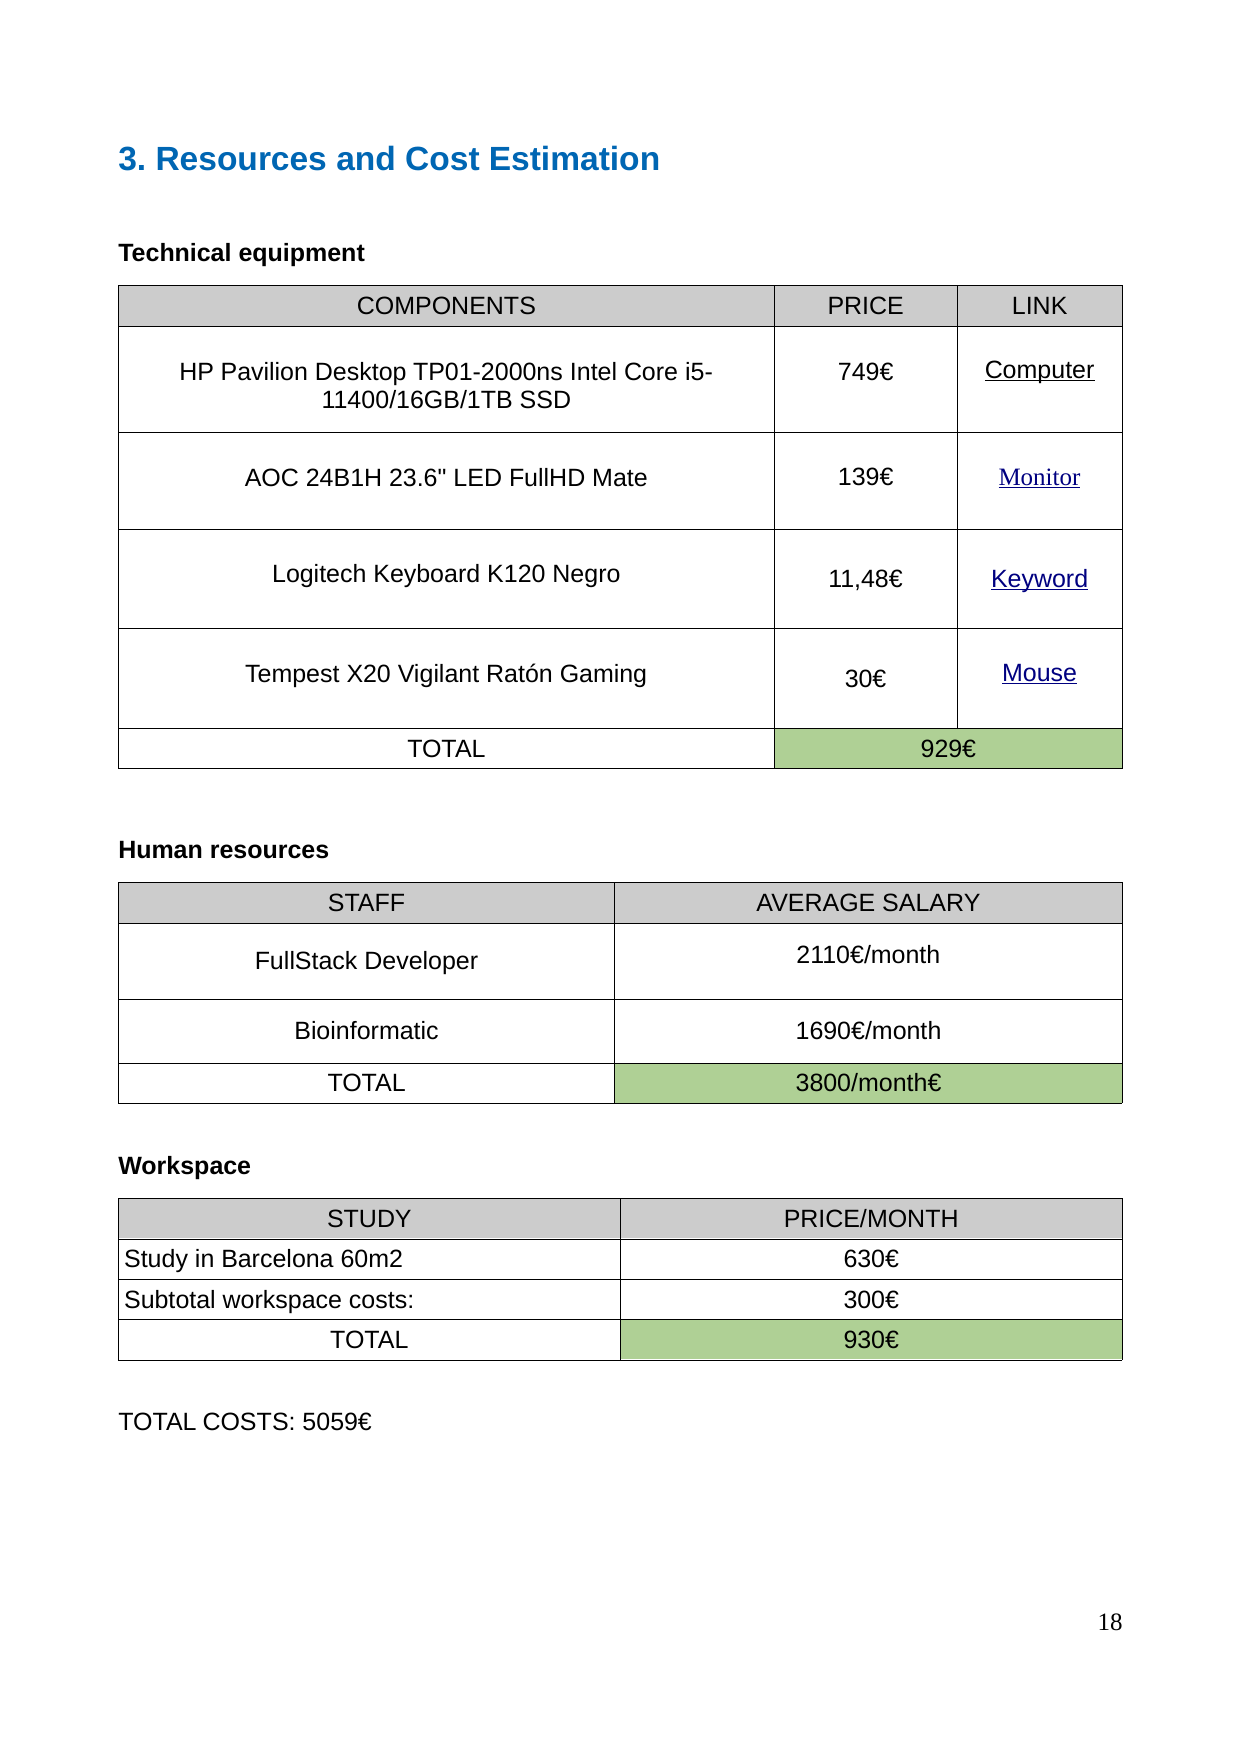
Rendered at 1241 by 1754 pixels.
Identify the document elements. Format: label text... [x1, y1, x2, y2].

table_header COMPONENTS [119, 286, 774, 326]
text Technical equipment [118, 238, 1122, 266]
table_header PRICE/MONTH [621, 1199, 1122, 1238]
table_cell Subtotal workspace costs: [119, 1280, 620, 1319]
table_cell 2110€/month [615, 924, 1122, 998]
table_header STAFF [119, 883, 614, 923]
table_cell Study in Barcelona 60m2 [119, 1240, 620, 1279]
table_cell Keyword [958, 530, 1122, 628]
table_header AVERAGE SALARY [615, 883, 1122, 923]
subtitle 3. Resources and Cost Estimation [118, 139, 1122, 178]
table_header LINK [958, 286, 1122, 326]
table_cell 3800/month€ [615, 1064, 1122, 1103]
table_cell 929€ [775, 729, 1122, 768]
table_cell 300€ [621, 1280, 1122, 1319]
table_header PRICE [775, 286, 957, 326]
table_cell Tempest X20 Vigilant Ratón Gaming [119, 629, 774, 728]
subtitle Workspace [118, 1151, 1122, 1179]
table_cell 930€ [621, 1320, 1122, 1359]
table_cell HP Pavilion Desktop TP01-2000ns Intel Core i5-11400/16GB/1TB SSD [119, 327, 774, 432]
table_cell 11,48€ [775, 530, 957, 628]
table_cell TOTAL [119, 1064, 614, 1103]
table_cell 139€ [775, 433, 957, 529]
table_cell 30€ [775, 629, 957, 728]
table_cell 1690€/month [615, 1000, 1122, 1063]
table_cell AOC 24B1H 23.6" LED FullHD Mate [119, 433, 774, 529]
subtitle Human resources [118, 835, 1122, 863]
table_cell Logitech Keyboard K120 Negro [119, 530, 774, 628]
table_cell Computer [958, 327, 1122, 432]
table_cell Mouse [958, 629, 1122, 728]
table_cell TOTAL [119, 1320, 620, 1359]
table_header STUDY [119, 1199, 620, 1238]
table_cell FullStack Developer [119, 924, 614, 998]
table_cell 630€ [621, 1240, 1122, 1279]
table_cell 749€ [775, 327, 957, 432]
table_cell Bioinformatic [119, 1000, 614, 1063]
table_cell TOTAL [119, 729, 774, 768]
table_cell Monitor [958, 433, 1122, 529]
subtitle TOTAL COSTS: 5059€ [118, 1407, 1122, 1436]
